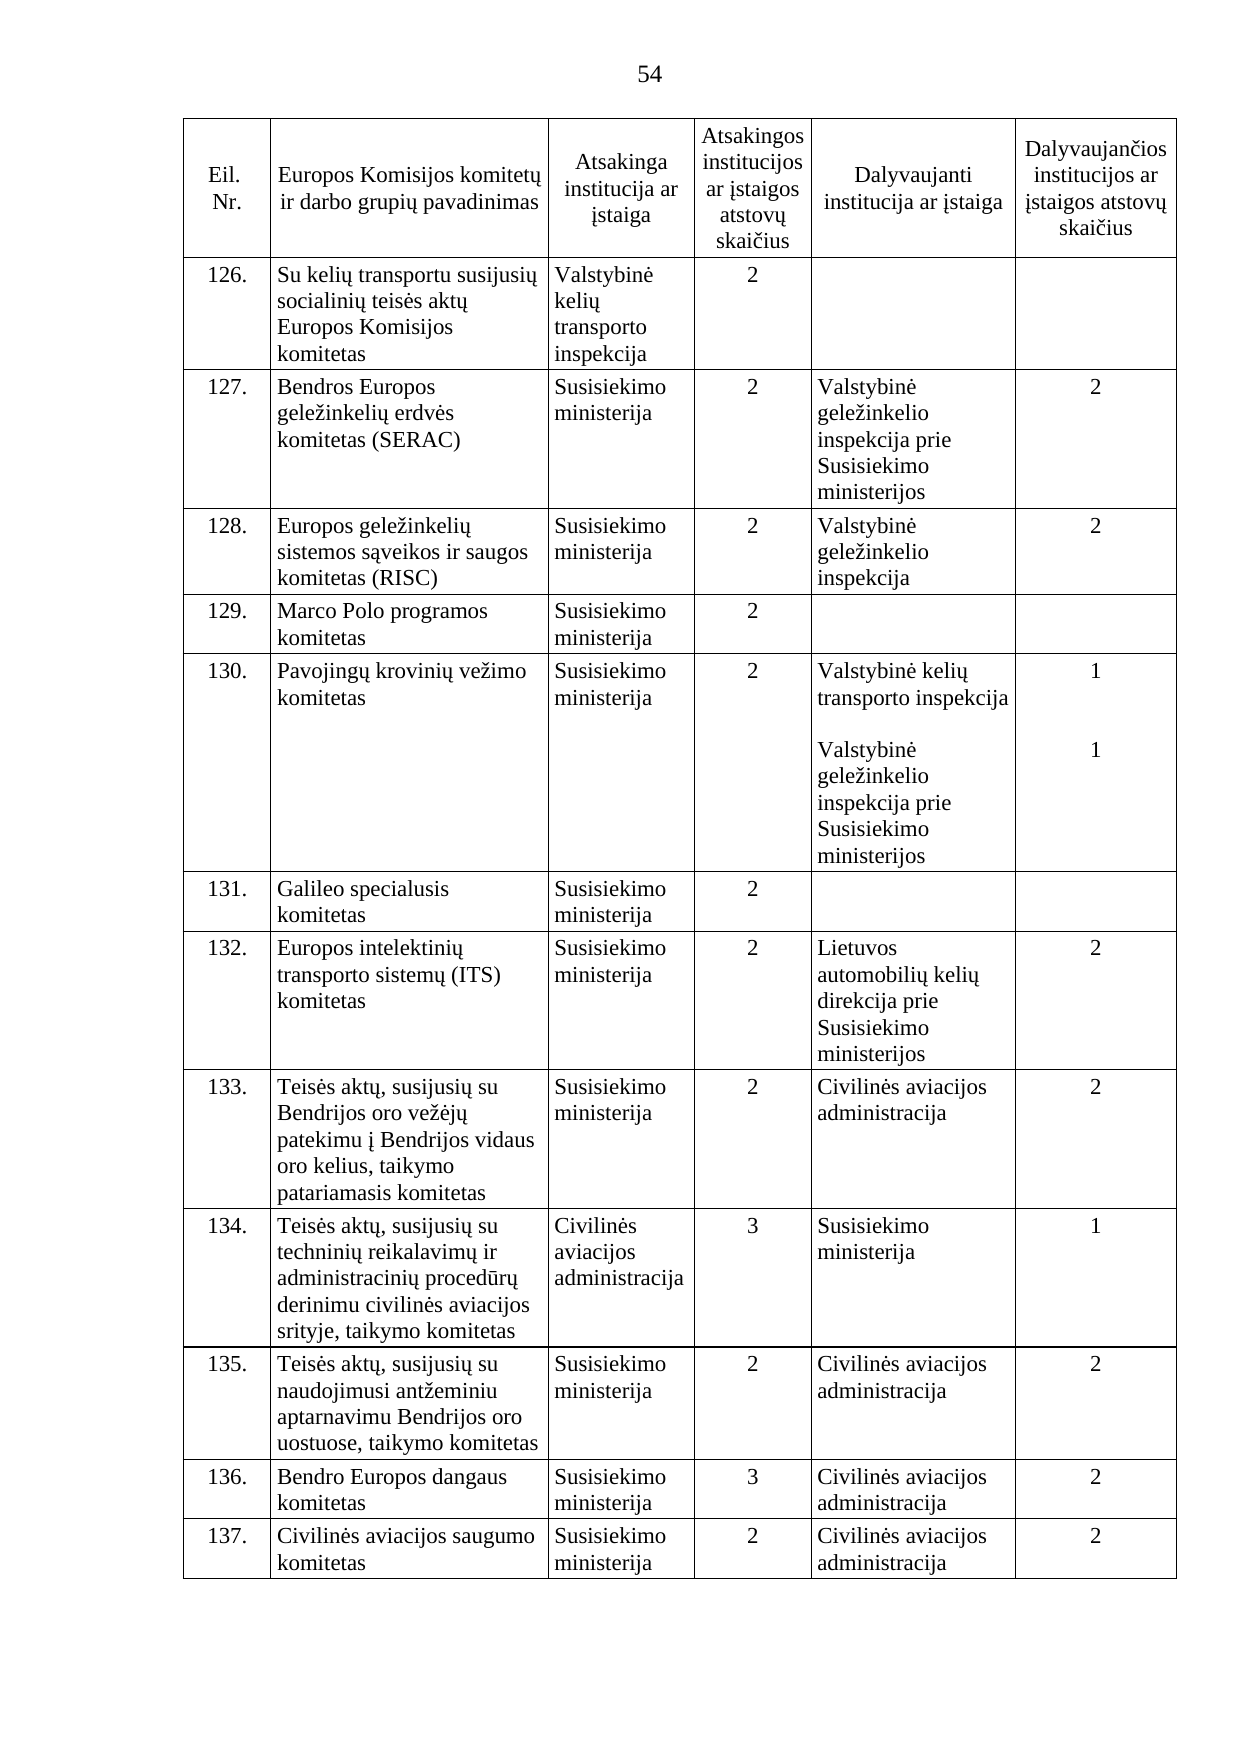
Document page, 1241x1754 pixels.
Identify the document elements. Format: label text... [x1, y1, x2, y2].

table_cell Susisiekimo ministerija [549, 932, 694, 1069]
table_cell 2 [1016, 370, 1176, 508]
table_cell Civilinės aviacijos administracija [812, 1519, 1015, 1578]
table_cell 2 [695, 872, 811, 931]
table_cell 126. [184, 258, 270, 369]
table_cell Susisiekimo ministerija [549, 370, 694, 508]
table_cell Bendros Europos geležinkelių erdvės komitetas (SERAC) [271, 370, 548, 508]
table_cell 1 [1016, 1209, 1176, 1346]
table_cell 2 [695, 258, 811, 369]
table_cell 2 [1016, 1070, 1176, 1208]
table_cell 130. [184, 654, 270, 871]
table_cell 129. [184, 595, 270, 653]
table_cell Susisiekimo ministerija [549, 1070, 694, 1208]
table_cell 3 [695, 1460, 811, 1518]
table_cell Susisiekimo ministerija [549, 1519, 694, 1578]
table_cell Lietuvos automobilių kelių direkcija prie Susisiekimo ministerijos [812, 932, 1015, 1069]
table_header Atsakinga institucija ar įstaiga [549, 119, 694, 257]
table_cell [1177, 594, 1187, 653]
table_cell Civilinės aviacijos administracija [812, 1348, 1015, 1459]
table_cell 2 [695, 932, 811, 1069]
table_cell [812, 595, 1015, 653]
table_cell 2 [1016, 1460, 1176, 1518]
table_cell Civilinės aviacijos administracija [812, 1070, 1015, 1208]
table_header Atsakingos institucijos ar įstaigos atstovų skaičius [695, 119, 811, 257]
table_header Europos Komisijos komitetų ir darbo grupių pavadinimas [271, 119, 548, 257]
table_header Eil. Nr. [184, 119, 270, 257]
table_cell Su kelių transportu susijusių socialinių teisės aktų Europos Komisijos komitetas [271, 258, 548, 369]
table_cell Galileo specialusis komitetas [271, 872, 548, 931]
table_cell [812, 258, 1015, 369]
table_cell 132. [184, 932, 270, 1069]
table_cell 3 [695, 1209, 811, 1346]
table_cell Valstybinė geležinkelio inspekcija [812, 509, 1015, 594]
table_cell [1177, 653, 1187, 871]
table_cell Teisės aktų, susijusių su naudojimusi antžeminiu aptarnavimu Bendrijos oro uostuose, taikymo komitetas [271, 1348, 548, 1459]
table_header Dalyvaujančios institucijos ar įstaigos atstovų skaičius [1016, 119, 1176, 257]
table_cell 2 [1016, 932, 1176, 1069]
table_cell 136. [184, 1460, 270, 1518]
table_cell Civilinės aviacijos administracija [549, 1209, 694, 1346]
table_cell Marco Polo programos komitetas [271, 595, 548, 653]
table_cell [1177, 1208, 1187, 1346]
table_cell [1016, 872, 1176, 931]
table_cell Susisiekimo ministerija [549, 654, 694, 871]
table_cell [1177, 369, 1187, 508]
table_cell 133. [184, 1070, 270, 1208]
table_cell 2 [1016, 509, 1176, 594]
table_cell Civilinės aviacijos saugumo komitetas [271, 1519, 548, 1578]
table_cell Bendro Europos dangaus komitetas [271, 1460, 548, 1518]
table_cell [1177, 1459, 1187, 1518]
table_header Dalyvaujanti institucija ar įstaiga [812, 119, 1015, 257]
table_cell Susisiekimo ministerija [549, 595, 694, 653]
table_cell Pavojingų krovinių vežimo komitetas [271, 654, 548, 871]
table_cell [1177, 1346, 1187, 1459]
table_cell 135. [184, 1348, 270, 1459]
table_cell [1177, 1069, 1187, 1208]
table_cell 134. [184, 1209, 270, 1346]
table_cell [1177, 257, 1187, 369]
table_cell [1177, 508, 1187, 594]
table_cell 1 1 [1016, 654, 1176, 871]
table_cell Susisiekimo ministerija [812, 1209, 1015, 1346]
table_cell [1177, 871, 1187, 931]
table_cell 2 [695, 370, 811, 508]
table_cell 2 [1016, 1348, 1176, 1459]
table_cell Valstybinė geležinkelio inspekcija prie Susisiekimo ministerijos [812, 370, 1015, 508]
table_cell 2 [695, 1070, 811, 1208]
table_cell 137. [184, 1519, 270, 1578]
table_header [1177, 118, 1187, 257]
table_cell Europos geležinkelių sistemos sąveikos ir saugos komitetas (RISC) [271, 509, 548, 594]
table_cell 2 [695, 595, 811, 653]
table_cell [1016, 258, 1176, 369]
table_cell 2 [695, 654, 811, 871]
table_cell Susisiekimo ministerija [549, 509, 694, 594]
table_cell Valstybinė kelių transporto inspekcija Valstybinė geležinkelio inspekcija prie Susisiekimo ministerijos [812, 654, 1015, 871]
table_cell [812, 872, 1015, 931]
table_cell [1177, 931, 1187, 1069]
table_cell 131. [184, 872, 270, 931]
table_cell [1177, 1518, 1187, 1578]
table_cell 2 [695, 509, 811, 594]
table_cell 128. [184, 509, 270, 594]
table_cell Susisiekimo ministerija [549, 872, 694, 931]
table_cell Europos intelektinių transporto sistemų (ITS) komitetas [271, 932, 548, 1069]
table_cell Civilinės aviacijos administracija [812, 1460, 1015, 1518]
table_cell Teisės aktų, susijusių su techninių reikalavimų ir administracinių procedūrų derinimu civilinės aviacijos srityje, taikymo komitetas [271, 1209, 548, 1346]
table_cell 2 [695, 1348, 811, 1459]
table_cell Teisės aktų, susijusių su Bendrijos oro vežėjų patekimu į Bendrijos vidaus oro kelius, taikymo patariamasis komitetas [271, 1070, 548, 1208]
table_cell Valstybinė kelių transporto inspekcija [549, 258, 694, 369]
table_cell [1016, 595, 1176, 653]
table_cell 2 [1016, 1519, 1176, 1578]
table_cell Susisiekimo ministerija [549, 1460, 694, 1518]
table_cell 2 [695, 1519, 811, 1578]
table_cell 127. [184, 370, 270, 508]
table_cell Susisiekimo ministerija [549, 1348, 694, 1459]
